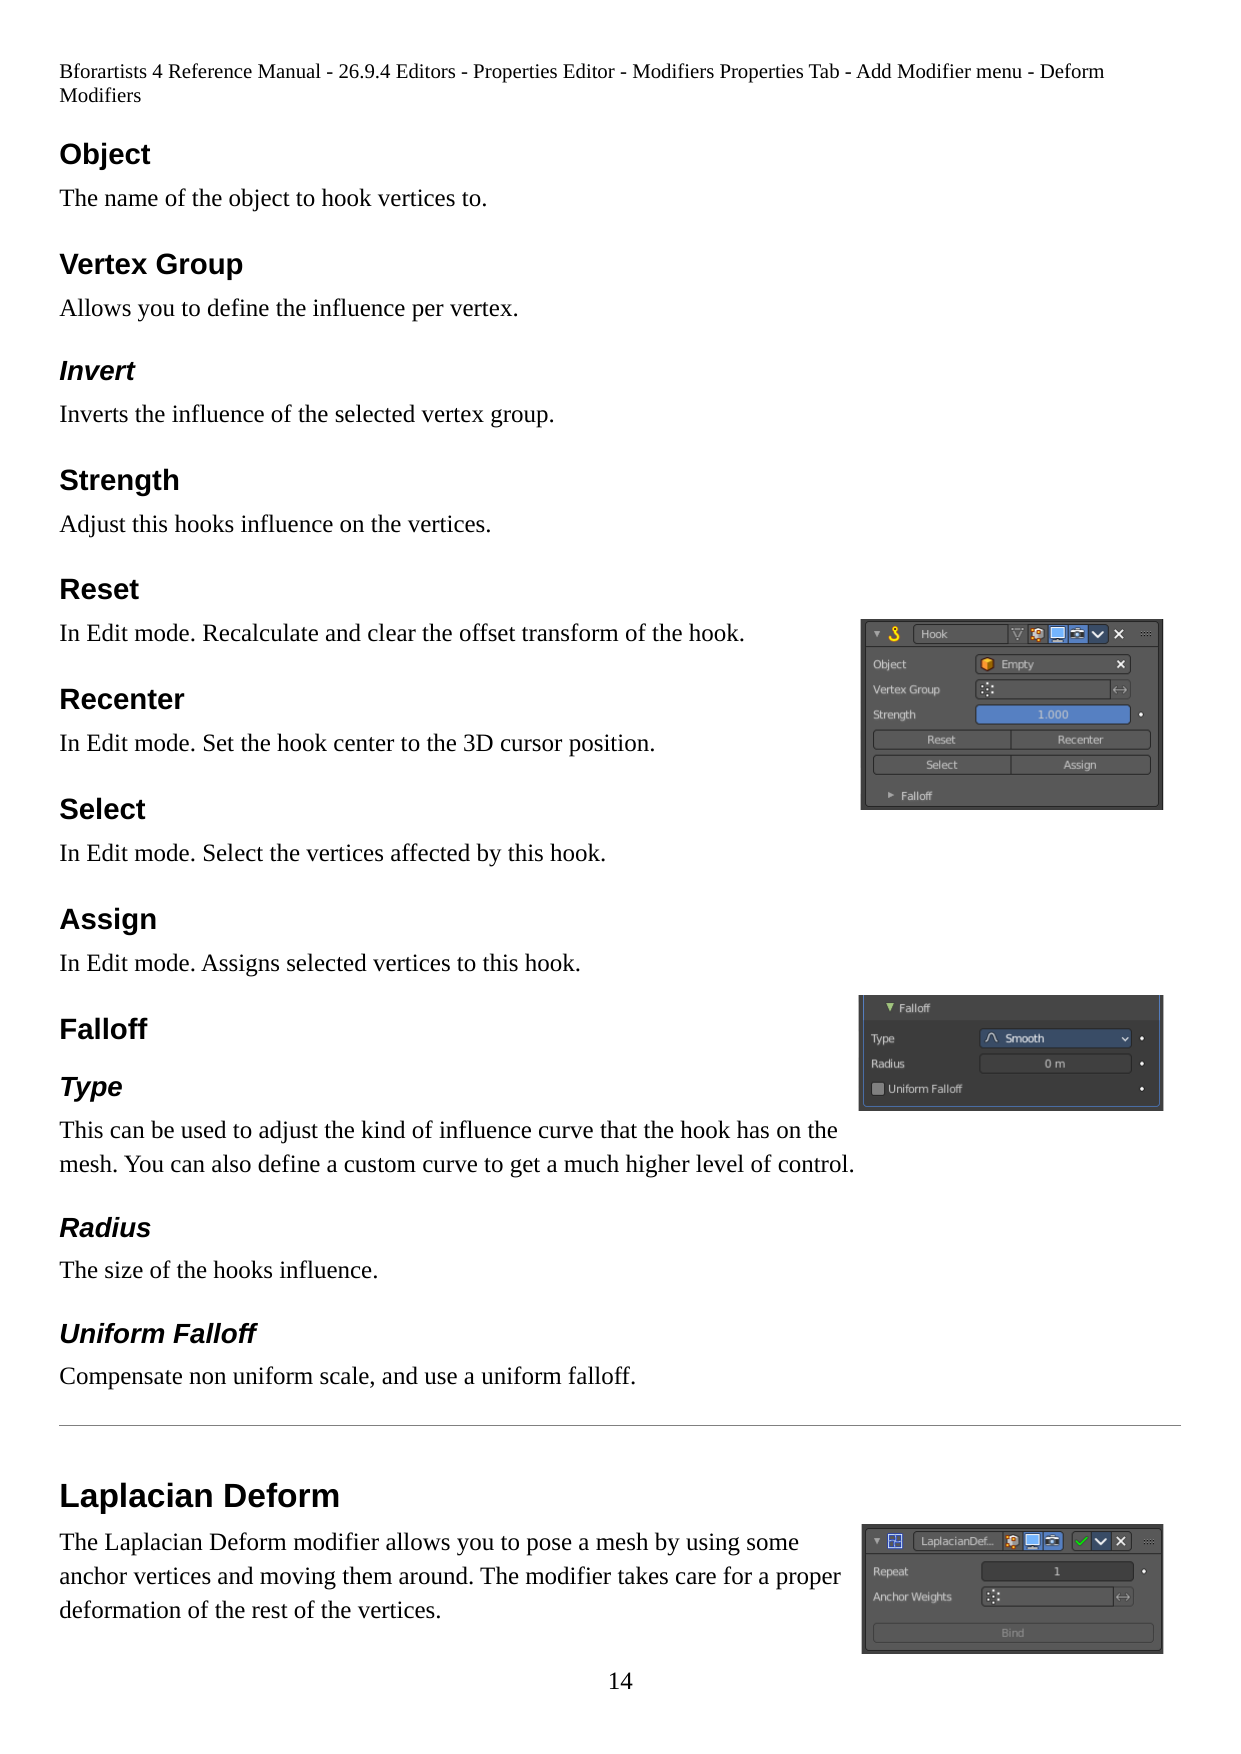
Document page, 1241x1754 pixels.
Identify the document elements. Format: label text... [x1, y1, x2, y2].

subtitle Type [59, 1071, 858, 1102]
text The size of the hooks influence. [59, 1255, 1181, 1284]
text Adjust this hooks influence on the vertices. [59, 509, 1181, 537]
text Allows you to define the influence per vertex. [59, 293, 1181, 322]
subtitle [1164, 1012, 1181, 1046]
subtitle Object [59, 137, 1181, 170]
picture [860, 619, 1164, 810]
text Inverts the influence of the selected vertex group. [59, 399, 1181, 427]
picture [861, 1524, 1164, 1654]
subtitle Vertex Group [59, 247, 1181, 280]
text Compensate non uniform scale, and use a uniform falloff. [59, 1361, 1181, 1390]
subtitle Assign [59, 902, 1181, 936]
subtitle Select [59, 792, 1181, 826]
subtitle [1164, 682, 1181, 716]
text The name of the object to hook vertices to. [59, 183, 1181, 212]
subtitle Reset [59, 572, 1181, 606]
text In Edit mode. Recalculate and clear the offset transform of the hook. [59, 618, 1181, 647]
text In Edit mode. Select the vertices affected by this hook. [59, 838, 1181, 867]
subtitle Uniform Falloff [59, 1317, 1181, 1349]
subtitle Invert [59, 354, 1181, 386]
subtitle Strength [59, 462, 1181, 496]
text This can be used to adjust the kind of influence curve that the hook has on the mesh. You can also define a custom curve to get a much higher level of control. [59, 1115, 1181, 1178]
subtitle Recenter [59, 682, 860, 716]
subtitle Radius [59, 1211, 1181, 1243]
text In Edit mode. Assigns selected vertices to this hook. [59, 948, 1181, 977]
subtitle [1164, 1071, 1181, 1102]
text The Laplacian Deform modifier allows you to pose a mesh by using some anchor vertices and moving them around. The modifier takes care for a proper deformation of the rest of the vertices. [59, 1527, 861, 1624]
subtitle Falloff [59, 1012, 858, 1046]
subtitle Laplacian Deform [59, 1475, 1181, 1514]
picture [858, 995, 1164, 1111]
text In Edit mode. Set the hook center to the 3D cursor position. [59, 728, 860, 757]
